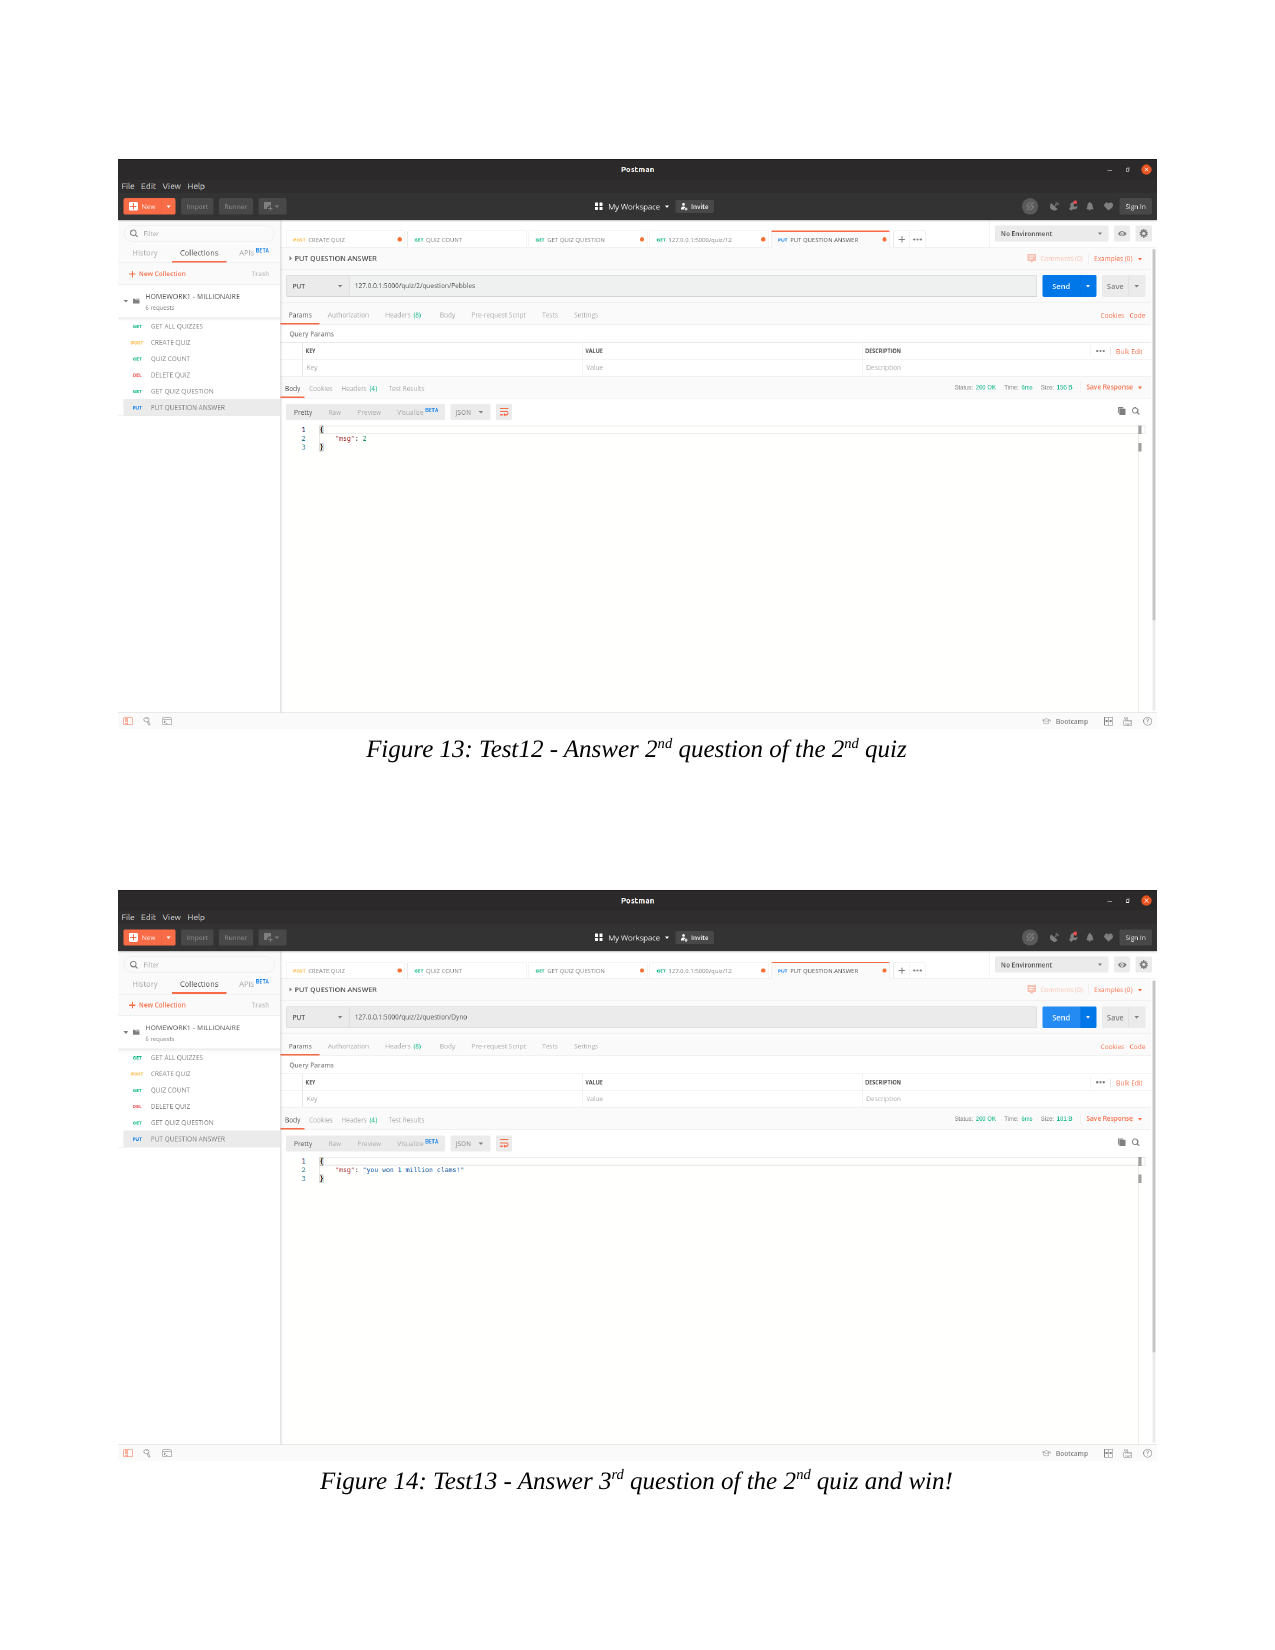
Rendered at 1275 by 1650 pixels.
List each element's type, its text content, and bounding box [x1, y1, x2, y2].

picture [118, 890, 1157, 1461]
picture [118, 159, 1157, 729]
text Figure 14: Test13 - Answer 3rd question of the 2nd quiz and win! [118, 1461, 1157, 1494]
text Figure 13: Test12 - Answer 2nd question of the 2nd quiz [118, 729, 1157, 763]
